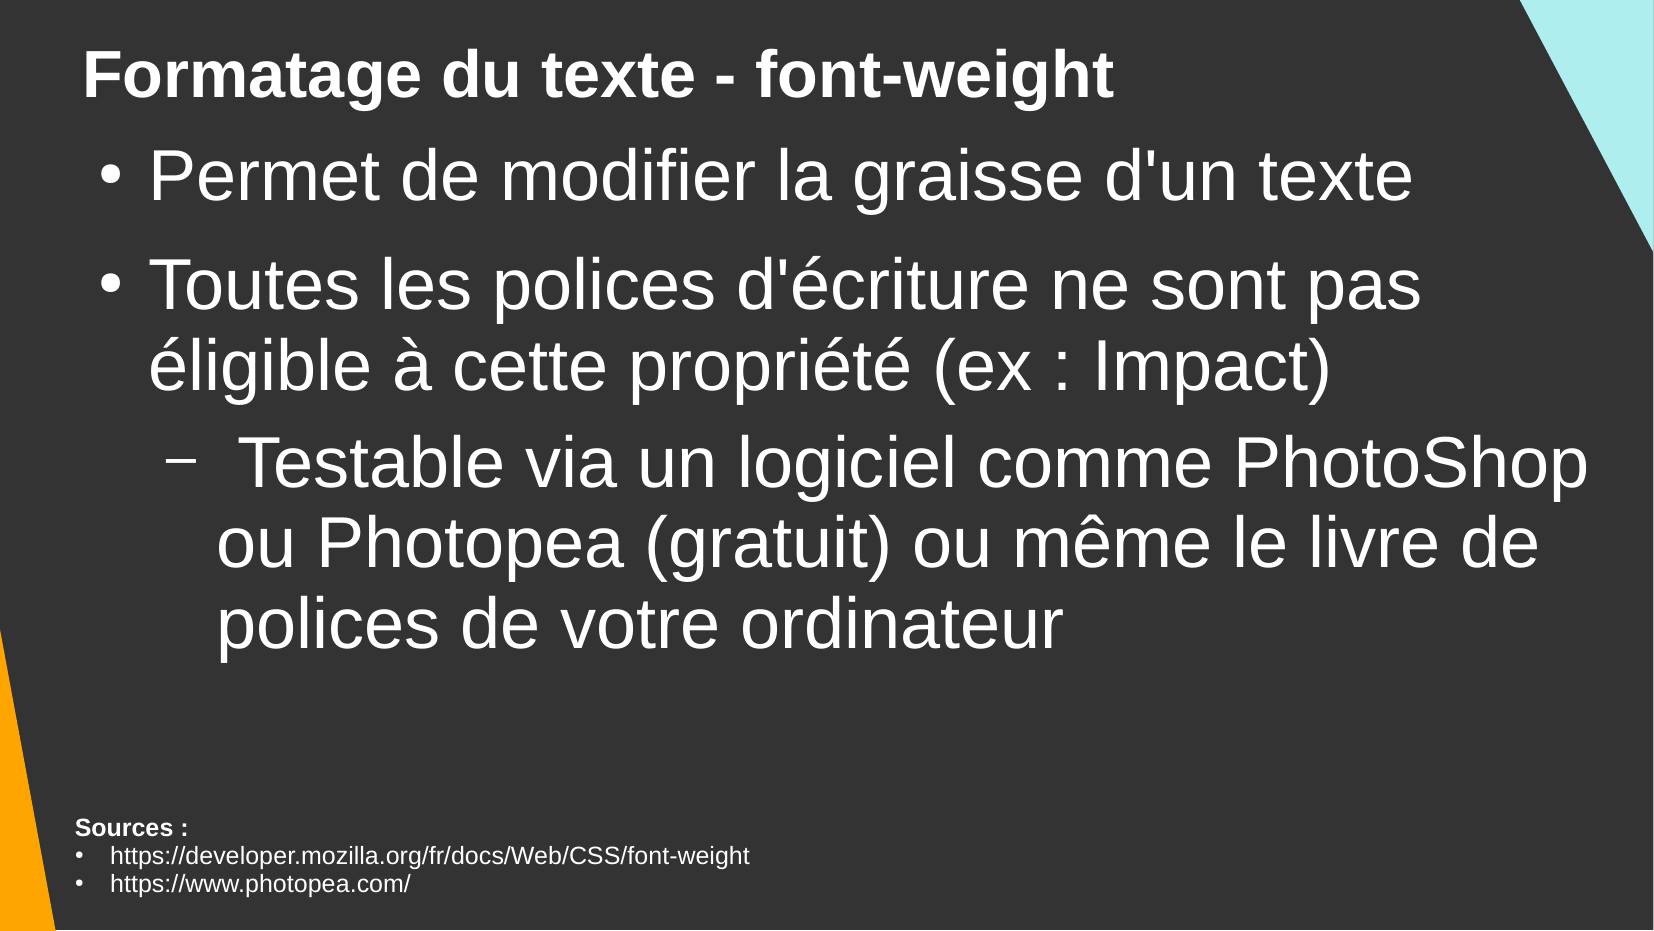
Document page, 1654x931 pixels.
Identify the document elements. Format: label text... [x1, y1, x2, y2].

list Permet de modifier la graisse d'un texte Toutes les polices d'écriture ne sont pas éligible à cette propriété (ex : Impact) Testable via un logiciel comme PhotoShop ou Photopea (gratuit) ou même le livre de polices de votre ordinateur [80, 135, 1605, 691]
text_box [1519, 0, 1654, 254]
text_box Sources : https://developer.mozilla.org/fr/docs/Web/CSS/font-weight https://www.photopea.com/ [60, 806, 1546, 931]
title Formatage du texte - font-weight [82, 37, 1571, 114]
text_box [0, 629, 56, 931]
